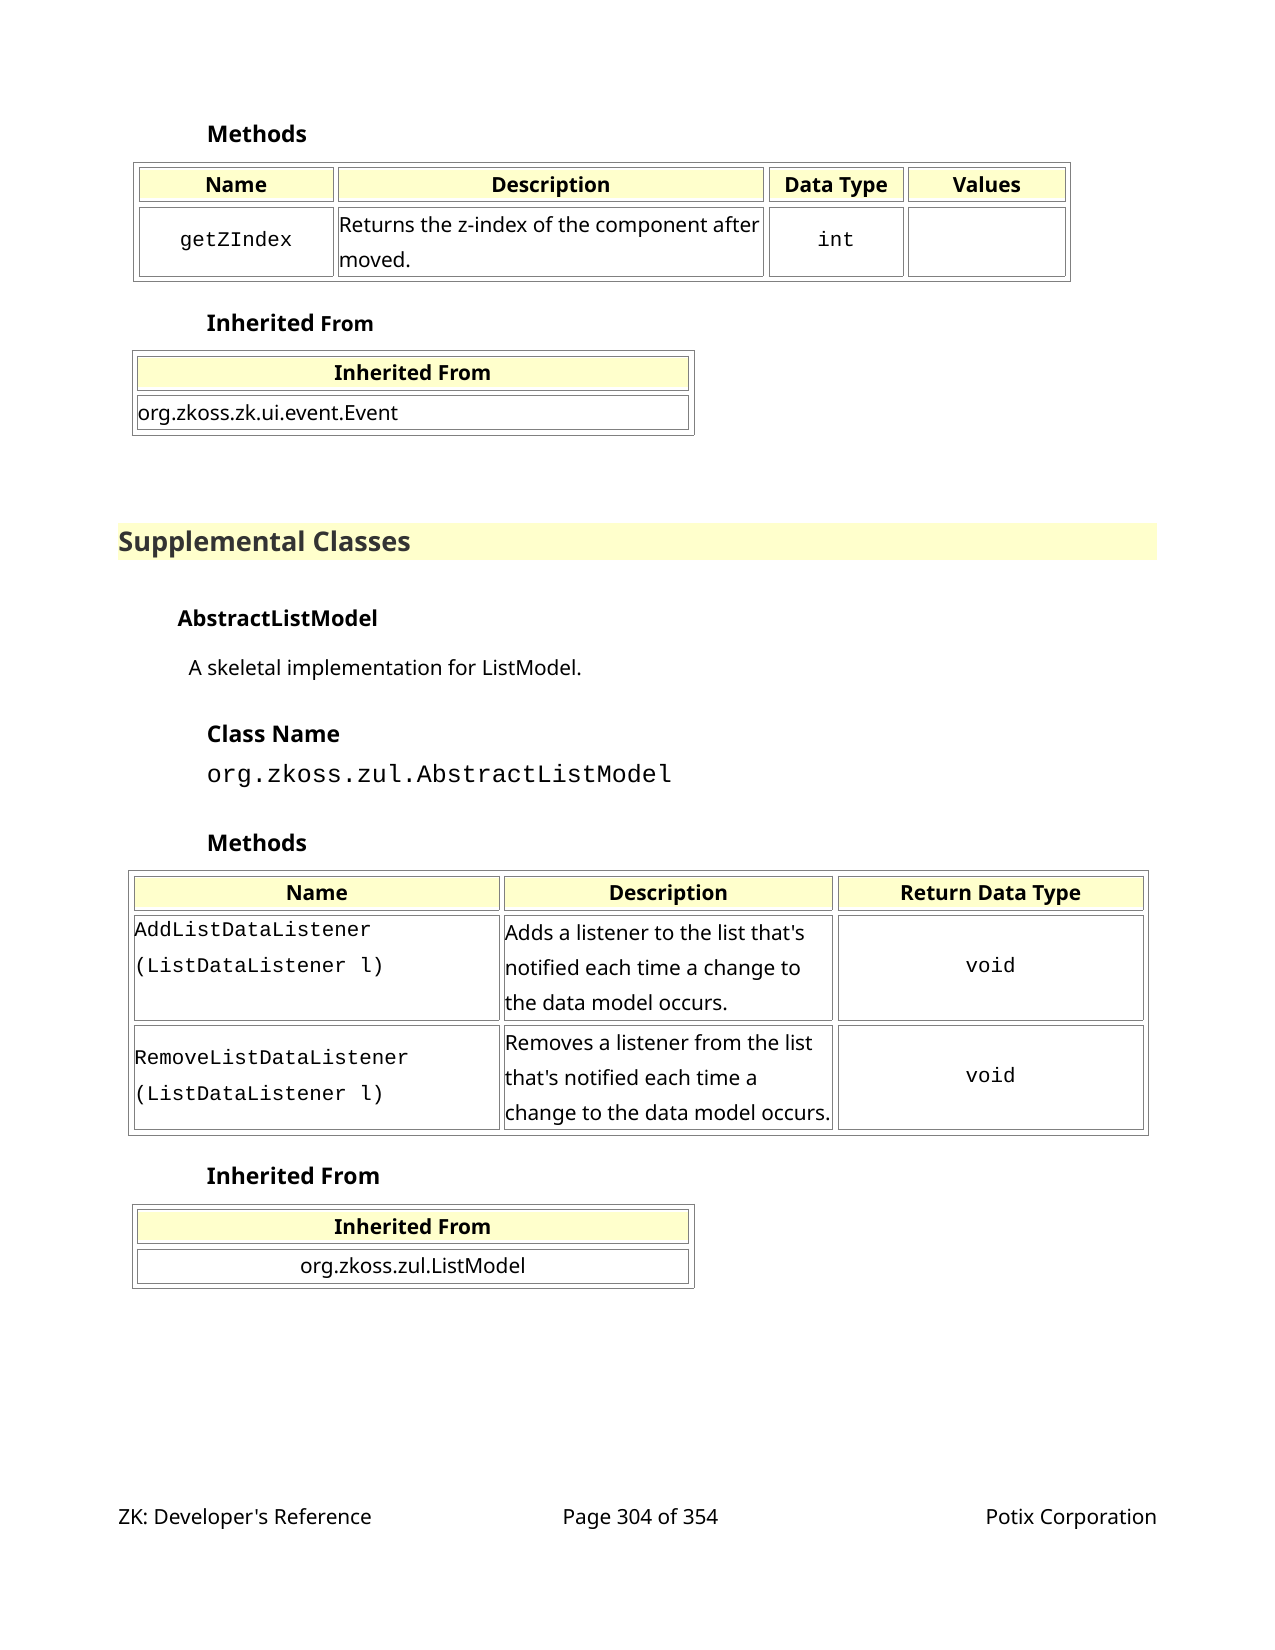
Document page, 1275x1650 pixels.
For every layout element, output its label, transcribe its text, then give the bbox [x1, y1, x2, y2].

subtitle Inherited From [207, 306, 1157, 338]
table_cell AddListDataListener (ListDataListener l) [131, 910, 502, 1019]
table_cell org.zkoss.zk.ui.event.Event [134, 390, 691, 429]
subtitle Inherited From [207, 1160, 1157, 1191]
subtitle Supplemental Classes [118, 523, 1157, 560]
table_header Values [906, 163, 1068, 201]
table_header Return Data Type [835, 871, 1146, 909]
subtitle AbstractListModel [177, 602, 1157, 632]
table_cell Returns the z-index of the component after moved. [336, 201, 766, 276]
table_header Name [136, 163, 336, 201]
table_header Inherited From [134, 1205, 691, 1243]
table_cell getZIndex [136, 201, 336, 276]
table_cell [909, 208, 1065, 276]
table_header Description [502, 871, 835, 909]
table_header Description [336, 163, 766, 201]
text A skeletal implementation for ListModel. [177, 653, 1157, 681]
subtitle Methods [207, 826, 1157, 858]
table_cell RemoveListDataListener (ListDataListener l) [131, 1020, 502, 1129]
table_header Inherited From [134, 351, 691, 390]
table_header Name [131, 871, 502, 909]
table_header Data Type [766, 163, 906, 201]
table_cell org.zkoss.zul.ListModel [134, 1243, 691, 1282]
text org.zkoss.zul.AbstractListModel [207, 762, 1157, 790]
table_cell void [835, 1020, 1146, 1129]
subtitle Methods [207, 118, 1157, 149]
table_cell Adds a listener to the list that's notified each time a change to the data model occurs. [502, 910, 835, 1019]
subtitle Class Name [207, 718, 1157, 749]
table_cell [906, 201, 1068, 276]
table_cell Removes a listener from the list that's notified each time a change to the data model occurs. [502, 1020, 835, 1129]
table_cell int [766, 201, 906, 276]
table_cell void [835, 910, 1146, 1019]
